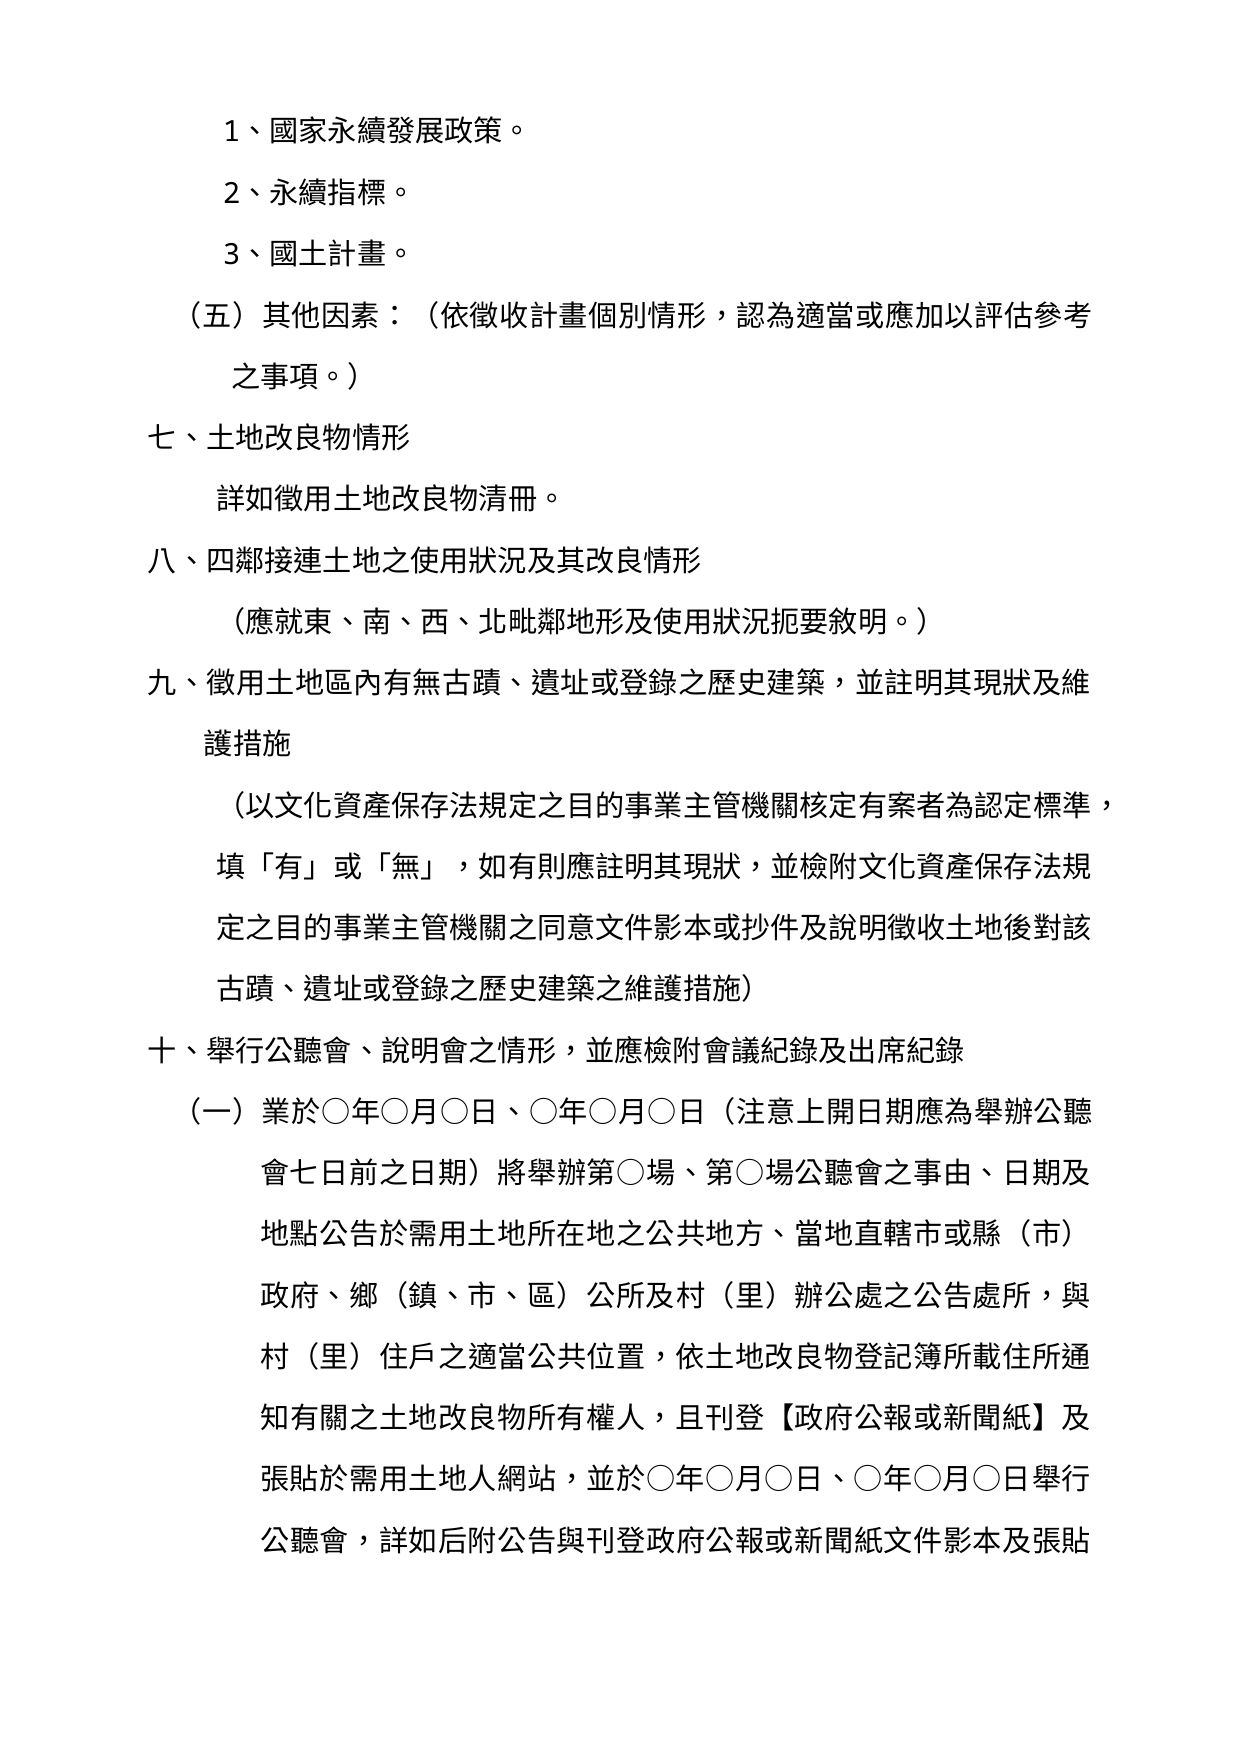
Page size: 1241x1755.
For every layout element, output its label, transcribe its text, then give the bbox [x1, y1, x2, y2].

text 十、舉行公聽會、說明會之情形，並應檢附會議紀錄及出席紀錄 [148, 1027, 1093, 1069]
text 3、國土計畫。 [223, 231, 1093, 273]
text （以文化資產保存法規定之目的事業主管機關核定有案者為認定標準，填「有」或「無」，如有則應註明其現狀，並檢附文化資產保存法規定之目的事業主管機關之同意文件影本或抄件及說明徵收土地後對該古蹟、遺址或登錄之歷史建築之維護措施） [216, 782, 1093, 1008]
text 九、徵用土地區內有無古蹟、遺址或登錄之歷史建築，並註明其現狀及維護措施 [148, 659, 1093, 763]
text 七、土地改良物情形 [148, 414, 1093, 457]
text 八、四鄰接連土地之使用狀況及其改良情形 [148, 537, 1093, 579]
text （一）業於○年○月○日、○年○月○日（注意上開日期應為舉辦公聽會七日前之日期）將舉辦第○場、第○場公聽會之事由、日期及地點公告於需用土地所在地之公共地方、當地直轄市或縣（市）政府、鄉（鎮、市、區）公所及村（里）辦公處之公告處所，與村（里）住戶之適當公共位置，依土地改良物登記簿所載住所通知有關之土地改良物所有權人，且刊登【政府公報或新聞紙】及張貼於需用土地人網站，並於○年○月○日、○年○月○日舉行公聽會，詳如后附公告與刊登政府公報或新聞紙文件影本及張貼 [173, 1088, 1093, 1559]
text （應就東、南、西、北毗鄰地形及使用狀況扼要敘明。） [216, 598, 1093, 641]
text 1、國家永續發展政策。 [223, 108, 1093, 150]
text 2、永續指標。 [223, 169, 1093, 212]
text 詳如徵用土地改良物清冊。 [216, 476, 1093, 518]
text （五）其他因素：（依徵收計畫個別情形，認為適當或應加以評估參考之事項。） [173, 292, 1093, 396]
